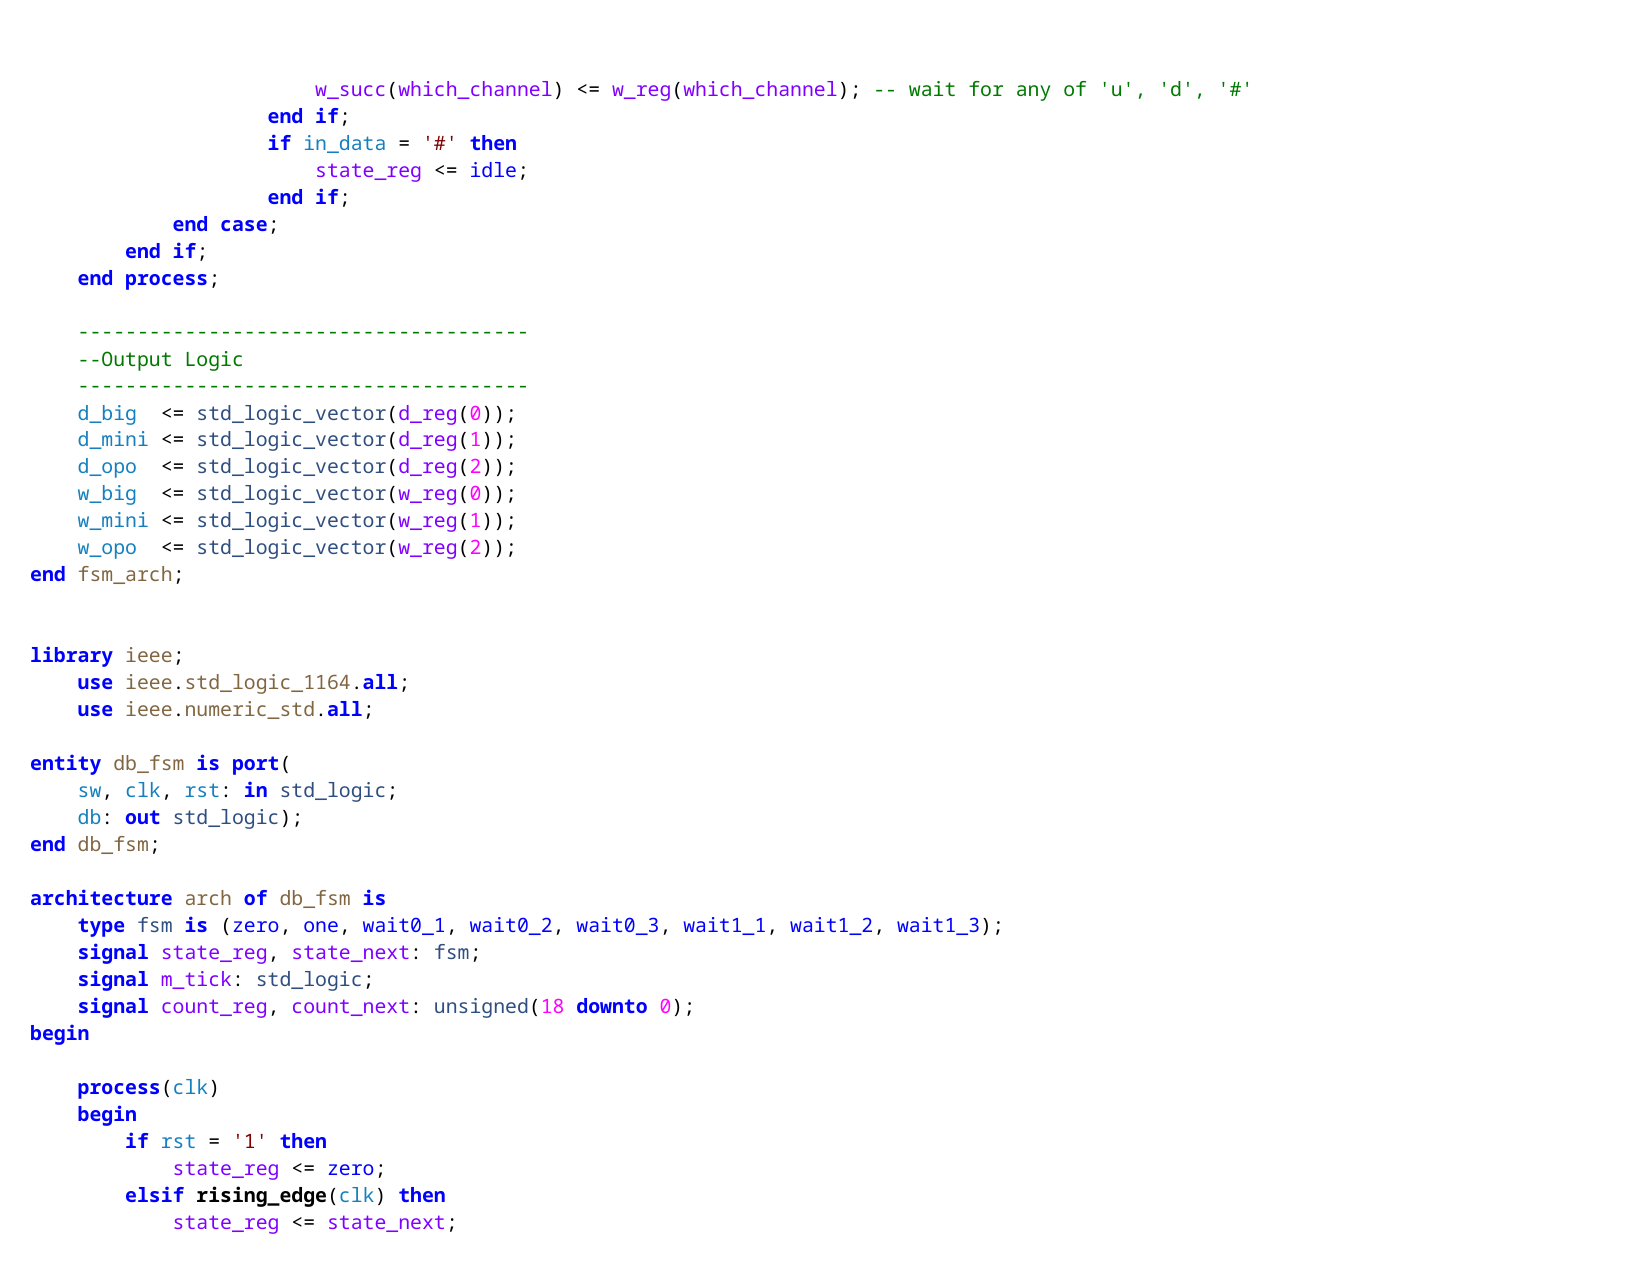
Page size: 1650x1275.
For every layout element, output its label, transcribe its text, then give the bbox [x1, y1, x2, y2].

text -------------------------------------- [30, 318, 1620, 345]
text end if; [30, 237, 1620, 264]
text state_reg <= idle; [30, 156, 1620, 183]
text w_succ(which_channel) <= w_reg(which_channel); -- wait for any of 'u', 'd', '#' [30, 75, 1620, 102]
text signal m_tick: std_logic; [30, 965, 1620, 992]
text library ieee; [30, 642, 1620, 668]
text --Output Logic [30, 345, 1620, 372]
text end case; [30, 210, 1620, 237]
text if in_data = '#' then [30, 129, 1620, 156]
text d_mini <= std_logic_vector(d_reg(1)); [30, 426, 1620, 453]
text -------------------------------------- [30, 372, 1620, 399]
text end if; [30, 183, 1620, 210]
text type fsm is (zero, one, wait0_1, wait0_2, wait0_3, wait1_1, wait1_2, wait1_3); [30, 911, 1620, 938]
text signal state_reg, state_next: fsm; [30, 938, 1620, 965]
text architecture arch of db_fsm is [30, 884, 1620, 911]
text if rst = '1' then [30, 1127, 1620, 1154]
text process(clk) [30, 1073, 1620, 1100]
text elsif rising_edge(clk) then [30, 1181, 1620, 1208]
text d_opo <= std_logic_vector(d_reg(2)); [30, 453, 1620, 480]
text end if; [30, 102, 1620, 129]
text begin [30, 1019, 1620, 1046]
text w_big <= std_logic_vector(w_reg(0)); [30, 480, 1620, 507]
text w_mini <= std_logic_vector(w_reg(1)); [30, 507, 1620, 534]
text state_reg <= zero; [30, 1154, 1620, 1181]
text end db_fsm; [30, 830, 1620, 857]
text use ieee.numeric_std.all; [30, 696, 1620, 722]
text signal count_reg, count_next: unsigned(18 downto 0); [30, 992, 1620, 1019]
text end process; [30, 264, 1620, 291]
text state_reg <= state_next; [30, 1208, 1620, 1235]
text sw, clk, rst: in std_logic; [30, 776, 1620, 803]
text begin [30, 1100, 1620, 1127]
text db: out std_logic); [30, 803, 1620, 830]
text d_big <= std_logic_vector(d_reg(0)); [30, 399, 1620, 426]
text entity db_fsm is port( [30, 749, 1620, 776]
text end fsm_arch; [30, 561, 1620, 588]
text use ieee.std_logic_1164.all; [30, 668, 1620, 696]
text w_opo <= std_logic_vector(w_reg(2)); [30, 534, 1620, 561]
